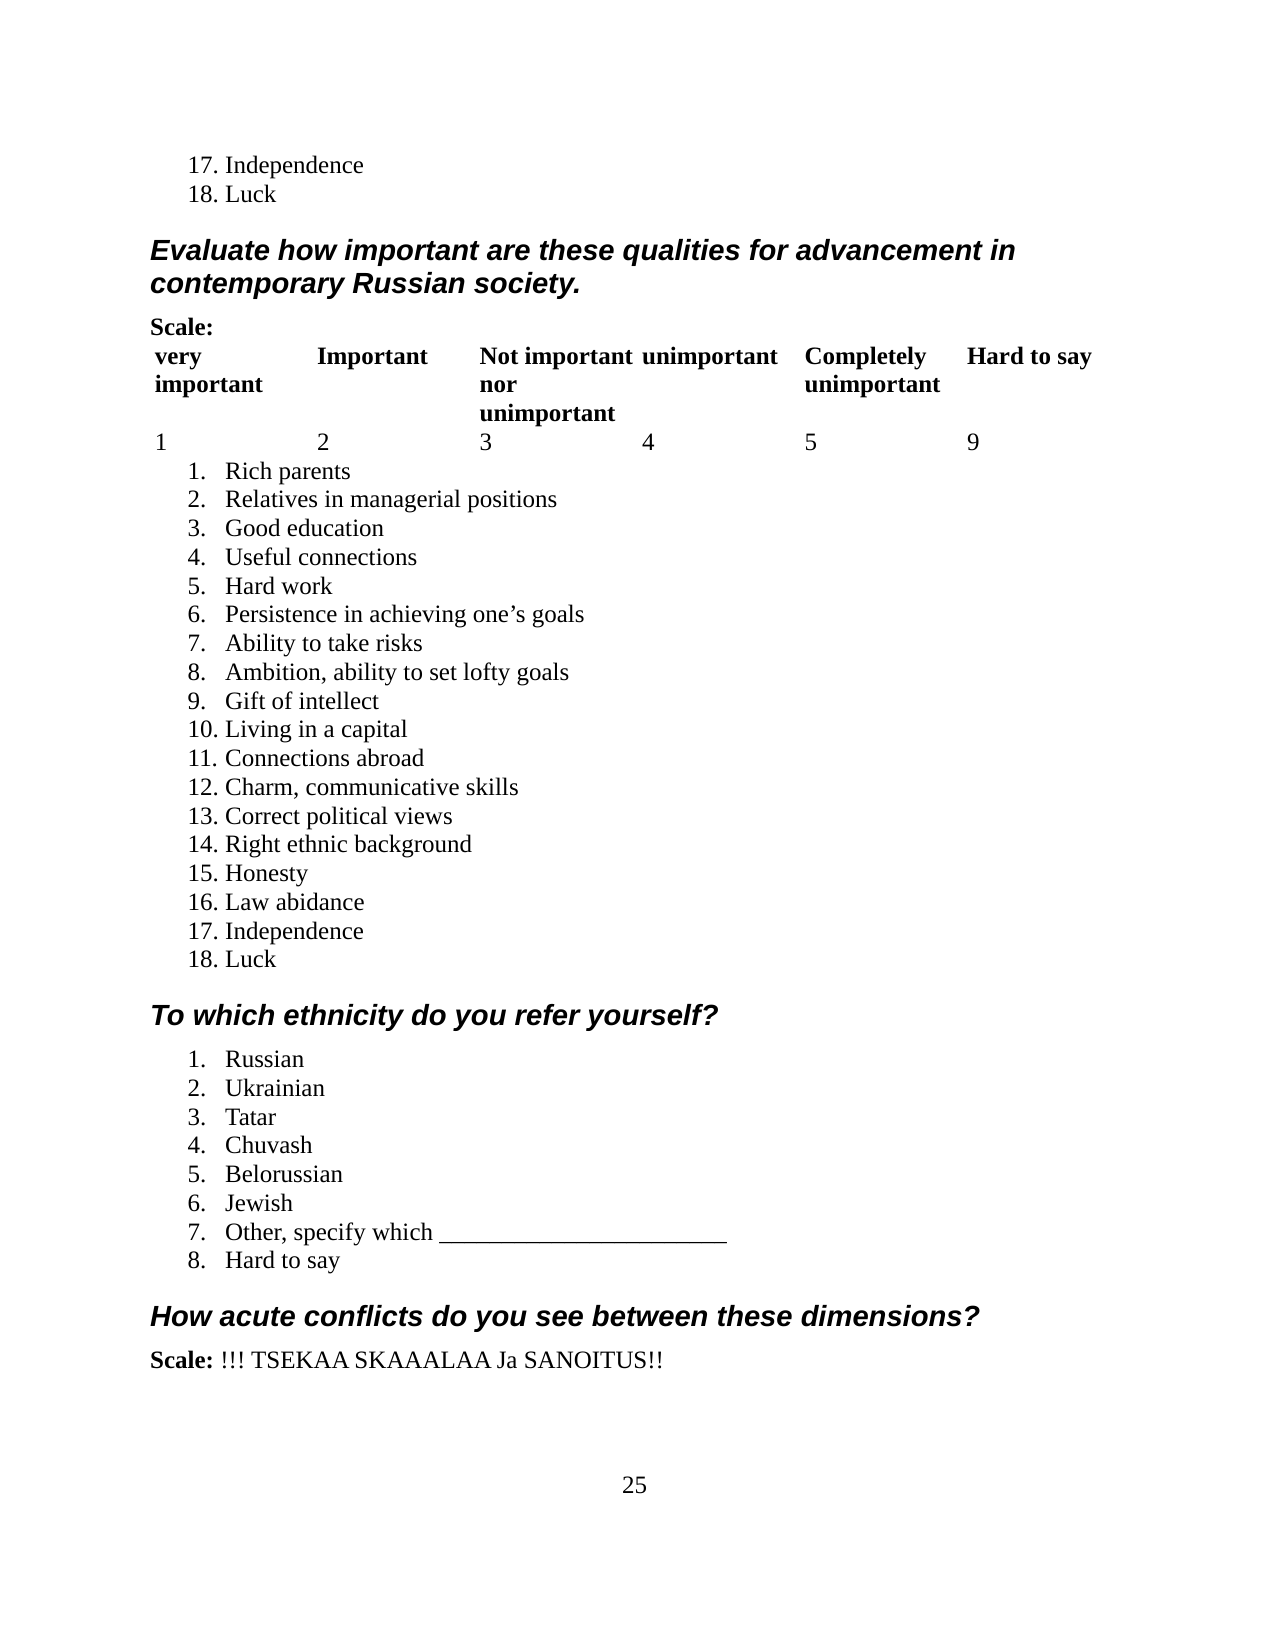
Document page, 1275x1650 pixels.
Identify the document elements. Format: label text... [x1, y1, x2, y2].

subtitle How acute conflicts do you see between these dimensions? [150, 1299, 1125, 1333]
list Gift of intellect [187, 686, 1125, 714]
list Relatives in managerial positions [187, 484, 1125, 513]
list Tatar [187, 1102, 1125, 1131]
list Law abidance [187, 887, 1125, 916]
table_cell 9 [963, 427, 1125, 456]
list Charm, communicative skills [187, 772, 1125, 801]
table_cell 1 [150, 427, 312, 456]
table_header Not important nor unimportant [475, 341, 637, 427]
list Hard work [187, 571, 1125, 599]
list Independence [187, 916, 1125, 944]
list Right ethnic background [187, 829, 1125, 858]
list Honesty [187, 858, 1125, 887]
list Living in a capital [187, 714, 1125, 743]
text Scale: [150, 312, 1125, 341]
list Ambition, ability to set lofty goals [187, 657, 1125, 686]
list Independence [187, 150, 1125, 179]
table_cell 3 [475, 427, 637, 456]
list Other, specify which _______________________ [187, 1217, 1125, 1246]
text Scale: !!! TSEKAA SKAAALAA Ja SANOITUS!! [150, 1345, 1125, 1374]
table_header Completely unimportant [800, 341, 962, 427]
table_cell 4 [638, 427, 800, 456]
table_cell 2 [313, 427, 475, 456]
list Persistence in achieving one’s goals [187, 599, 1125, 628]
list Good education [187, 513, 1125, 542]
table_header Important [313, 341, 475, 427]
table_header unimportant [638, 341, 800, 427]
list Chuvash [187, 1131, 1125, 1159]
table_cell 5 [800, 427, 962, 456]
list Jewish [187, 1188, 1125, 1217]
list Russian [187, 1044, 1125, 1073]
table_header Hard to say [963, 341, 1125, 427]
subtitle Evaluate how important are these qualities for advancement in contemporary Russian society. [150, 232, 1125, 299]
list Useful connections [187, 542, 1125, 571]
list Ability to take risks [187, 628, 1125, 657]
list Hard to say [187, 1246, 1125, 1274]
list Luck [187, 944, 1125, 973]
list Ukrainian [187, 1073, 1125, 1102]
table_header very important [150, 341, 312, 427]
list Luck [187, 179, 1125, 207]
list Connections abroad [187, 743, 1125, 772]
list Rich parents [187, 456, 1125, 484]
list Correct political views [187, 801, 1125, 829]
list Belorussian [187, 1159, 1125, 1188]
subtitle To which ethnicity do you refer yourself? [150, 998, 1125, 1032]
